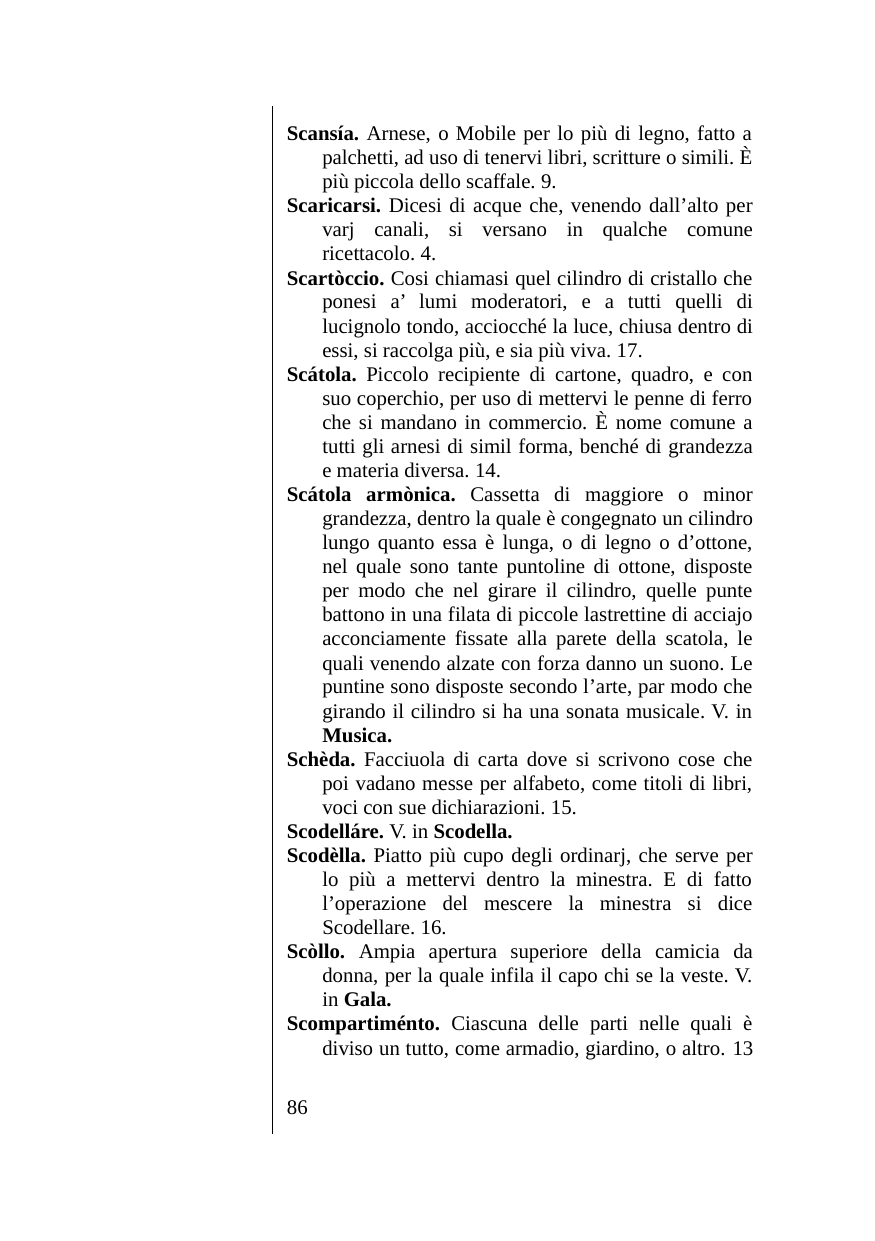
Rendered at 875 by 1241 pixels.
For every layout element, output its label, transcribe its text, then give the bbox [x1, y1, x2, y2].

text Scansía. Arnese, o Mobile per lo più di legno, fatto a palchetti, ad uso di tenervi libri, scritture o simili. È più piccola dello scaffale. 9. [287, 121, 753, 193]
text Schèda. Facciuola di carta dove si scrivono cose che poi vadano messe per alfabeto, come titoli di libri, voci con sue dichiarazioni. 15. [287, 747, 753, 819]
text Scompartiménto. Ciascuna delle parti nelle quali è diviso un tutto, come armadio, giardino, o altro. 12 e 20. [287, 1011, 753, 1059]
text Scodèlla. Piatto più cupo degli ordinarj, che serve per lo più a mettervi dentro la minestra. E di fatto l’operazione del mescere la minestra si dice Scodellare. 16. [287, 843, 753, 939]
text Scátola. Piccolo recipiente di cartone, quadro, e con suo coperchio, per uso di mettervi le penne di ferro che si mandano in commercio. È nome comune a tutti gli arnesi di simil forma, benché di grandezza e materia diversa. 14. [287, 362, 753, 482]
text Scòllo. Ampia apertura superiore della camicia da donna, per la quale infila il capo chi se la veste. V. in Gala. [287, 939, 753, 1011]
text Scaricarsi. Dicesi di acque che, venendo dall’alto per varj canali, si versano in qualche comune ricettacolo. 4. [287, 193, 753, 265]
text Scátola armònica. Cassetta di maggiore o minor grandezza, dentro la quale è congegnato un cilindro lungo quanto essa è lunga, o di legno o d’ottone, nel quale sono tante puntoline di ottone, disposte per modo che nel girare il cilindro, quelle punte battono in una filata di piccole lastrettine di acciajo acconciamente fissate alla parete della scatola, le quali venendo alzate con forza danno un suono. Le puntine sono disposte secondo l’arte, par modo che girando il cilindro si ha una sonata musicale. V. in Musica. [287, 482, 753, 747]
text Scartòccio. Cosi chiamasi quel cilindro di cristallo che ponesi a’ lumi moderatori, e a tutti quelli di lucignolo tondo, acciocché la luce, chiusa dentro di essi, si raccolga più, e sia più viva. 17. [287, 265, 753, 362]
text Scodelláre. V. in Scodella. [287, 819, 753, 843]
